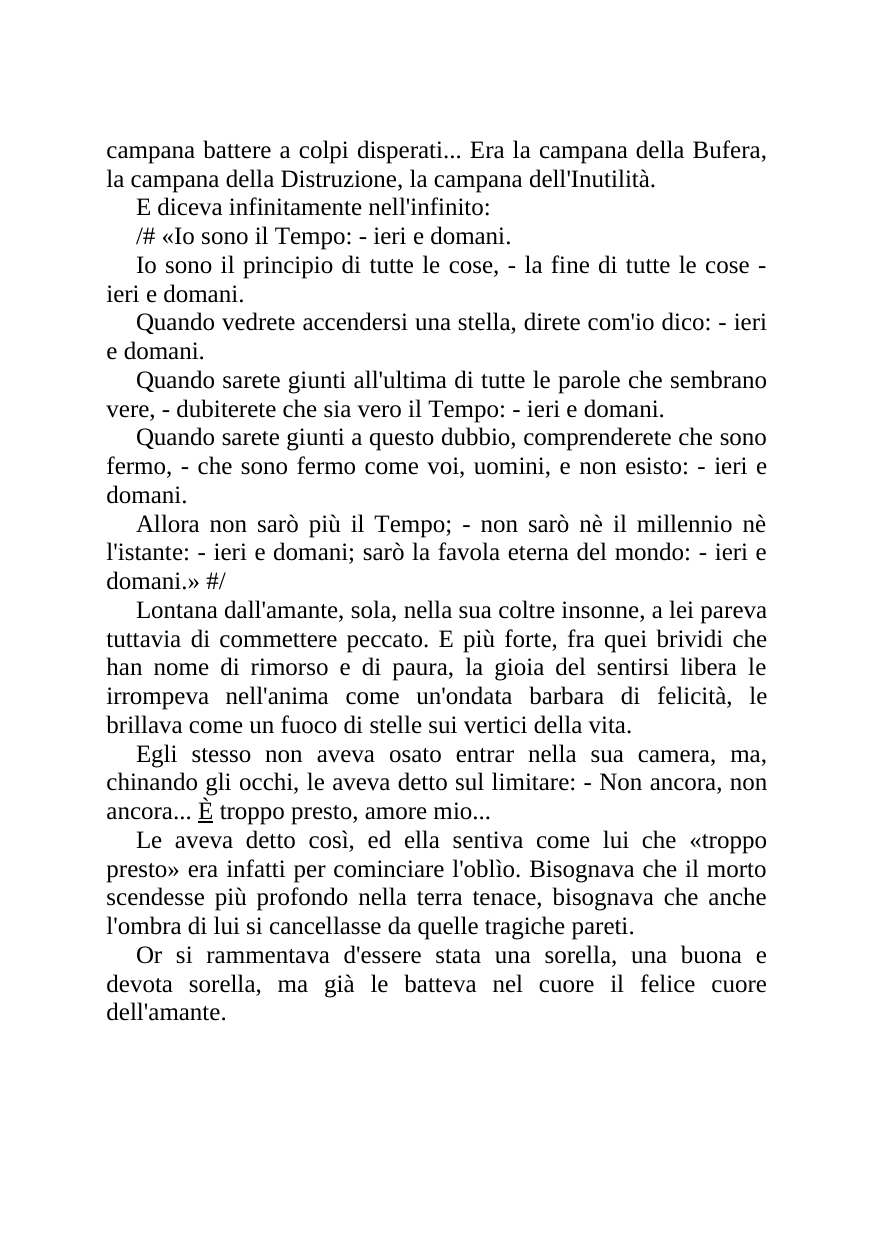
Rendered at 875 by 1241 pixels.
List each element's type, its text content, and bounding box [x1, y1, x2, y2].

text campana battere a colpi disperati... Era la campana della Bufera, la campana della Distruzione, la campana dell'Inutilità. [106, 135, 768, 192]
text Le aveva detto così, ed ella sentiva come lui che «troppo presto» era infatti per cominciare l'oblìo. Bisognava che il morto scendesse più profondo nella terra tenace, bisognava che anche l'ombra di lui si cancellasse da quelle tragiche pareti. [106, 825, 768, 940]
text /# «Io sono il Tempo: - ieri e domani. [106, 221, 768, 250]
text Quando sarete giunti all'ultima di tutte le parole che sembrano vere, - dubiterete che sia vero il Tempo: - ieri e domani. [106, 365, 768, 422]
text Io sono il principio di tutte le cose, - la fine di tutte le cose - ieri e domani. [106, 250, 768, 307]
text E diceva infinitamente nell'infinito: [106, 192, 768, 221]
text Quando sarete giunti a questo dubbio, comprenderete che sono fermo, - che sono fermo come voi, uomini, e non esisto: - ieri e domani. [106, 422, 768, 509]
text Or si rammentava d'essere stata una sorella, una buona e devota sorella, ma già le batteva nel cuore il felice cuore dell'amante. [106, 940, 768, 1026]
text Allora non sarò più il Tempo; - non sarò nè il millennio nè l'istante: - ieri e domani; sarò la favola eterna del mondo: - ieri e domani.» #/ [106, 509, 768, 595]
text Egli stesso non aveva osato entrar nella sua camera, ma, chinando gli occhi, le aveva detto sul limitare: - Non ancora, non ancora... È troppo presto, amore mio... [106, 739, 768, 825]
text Quando vedrete accendersi una stella, direte com'io dico: - ieri e domani. [106, 307, 768, 365]
text Lontana dall'amante, sola, nella sua coltre insonne, a lei pareva tuttavia di commettere peccato. E più forte, fra quei brividi che han nome di rimorso e di paura, la gioia del sentirsi libera le irrompeva nell'anima come un'ondata barbara di felicità, le brillava come un fuoco di stelle sui vertici della vita. [106, 595, 768, 739]
